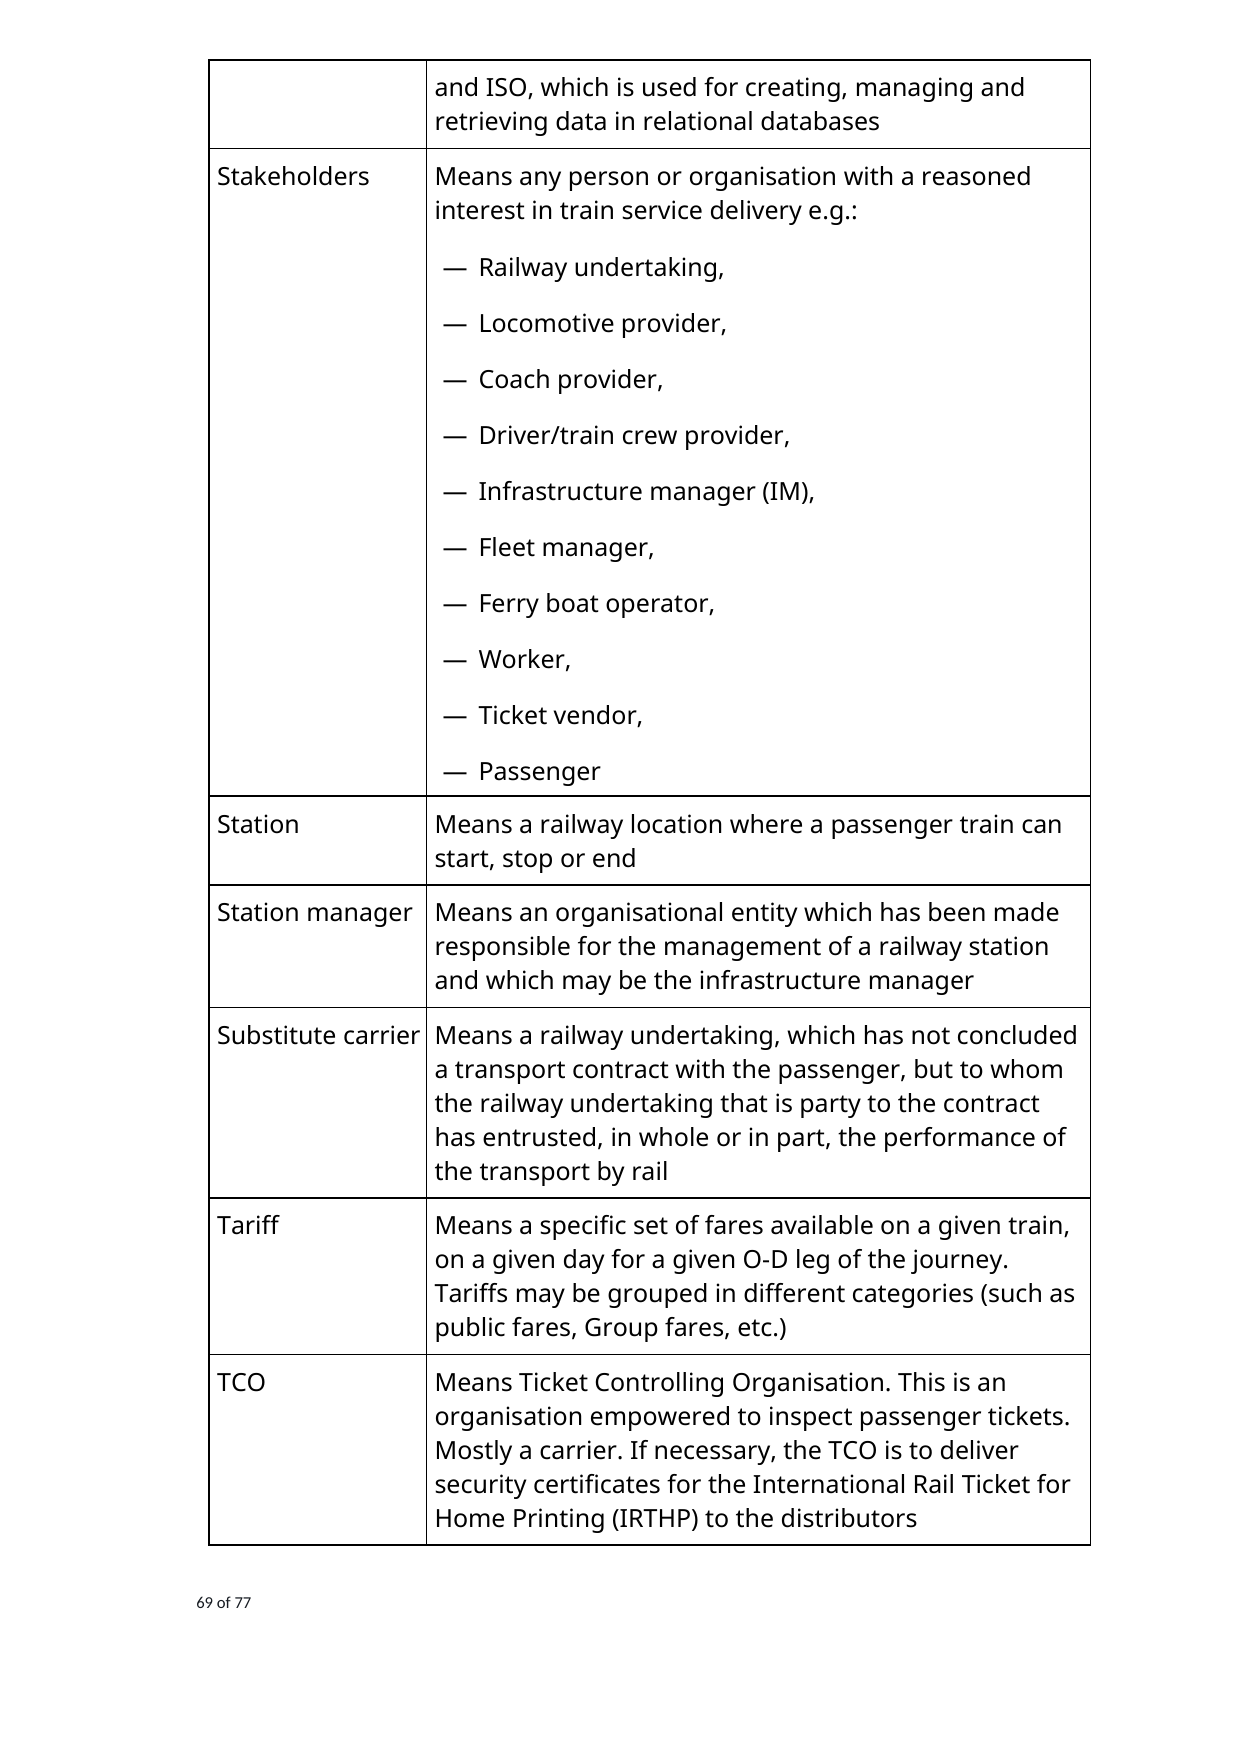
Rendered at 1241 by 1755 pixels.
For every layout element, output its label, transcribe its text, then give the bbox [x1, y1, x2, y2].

table_header Ferry boat operator, [471, 570, 1087, 623]
table_header Ticket vendor, [471, 682, 1087, 735]
table_cell Means a railway location where a passenger train can start, stop or end [427, 797, 1090, 884]
table_header — [435, 570, 470, 623]
table_header — [435, 346, 470, 399]
table_cell Means a railway undertaking, which has not concluded a transport contract with the passenger, but to whom the railway undertaking that is party to the contract has entrusted, in whole or in part, the performance of the transport by rail [427, 1008, 1090, 1197]
table_header — [435, 458, 470, 511]
table_header Worker, [471, 626, 1087, 679]
table_header — [435, 626, 470, 679]
table_header Fleet manager, [471, 514, 1087, 567]
table_cell and ISO, which is used for creating, managing and retrieving data in relational databases [427, 61, 1090, 147]
table_header — [435, 514, 470, 567]
table_header Locomotive provider, [471, 290, 1087, 343]
table_cell Station [210, 797, 426, 884]
table_cell TCO [210, 1355, 426, 1544]
table_cell Substitute carrier [210, 1008, 426, 1197]
table_cell Means a specific set of fares available on a given train, on a given day for a given O-D leg of the journey. Tariffs may be grouped in different categories (such as public fares, Group fares, etc.) [427, 1199, 1090, 1353]
table_header — [435, 235, 470, 287]
table_cell Station manager [210, 886, 426, 1006]
table_header Infrastructure manager (IM), [471, 458, 1087, 511]
table_header Passenger [471, 738, 1087, 791]
table_header — [435, 738, 470, 791]
table_cell Stakeholders [210, 149, 426, 795]
table_header — [435, 290, 470, 343]
table_header — [435, 682, 470, 735]
table_header — [435, 402, 470, 455]
table_header Railway undertaking, [471, 235, 1087, 287]
table_cell Means any person or organisation with a reasoned interest in train service delivery e.g.: [427, 149, 1090, 795]
table_header Coach provider, [471, 346, 1087, 399]
table_header Driver/train crew provider, [471, 402, 1087, 455]
table_cell Means Ticket Controlling Organisation. This is an organisation empowered to inspect passenger tickets. Mostly a carrier. If necessary, the TCO is to deliver security certificates for the International Rail Ticket for Home Printing (IRTHP) to the distributors [427, 1355, 1090, 1544]
table_cell Means an organisational entity which has been made responsible for the management of a railway station and which may be the infrastructure manager [427, 886, 1090, 1006]
table_cell Tariff [210, 1199, 426, 1353]
table_cell [210, 61, 426, 147]
